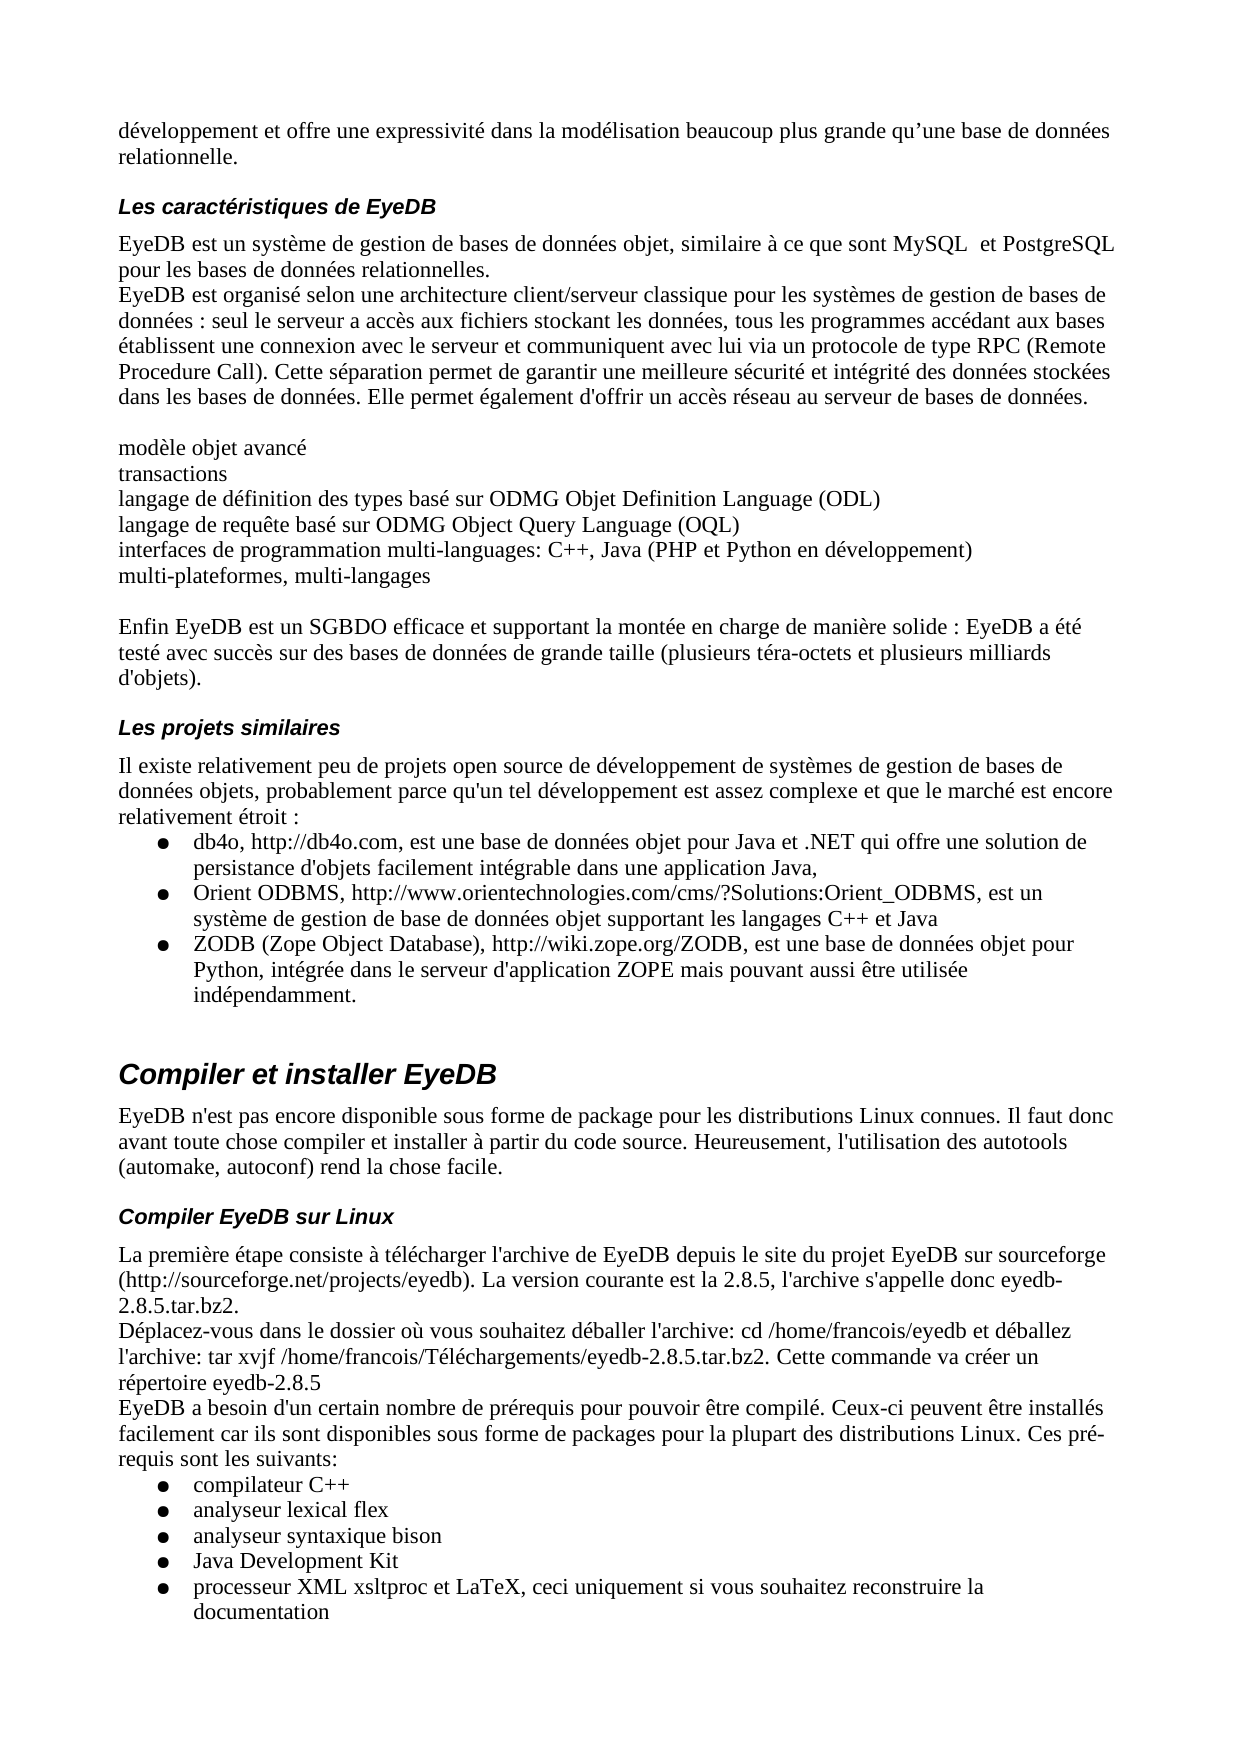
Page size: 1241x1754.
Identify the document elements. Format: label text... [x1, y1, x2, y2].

text Enfin EyeDB est un SGBDO efficace et supportant la montée en charge de manière solide : EyeDB a été testé avec succès sur des bases de données de grande taille (plusieurs téra-octets et plusieurs milliards d'objets). [118, 614, 1122, 691]
list Orient ODBMS, http://www.orientechnologies.com/cms/?Solutions:Orient_ODBMS, est un système de gestion de base de données objet supportant les langages C++ et Java [156, 880, 1122, 931]
text EyeDB est organisé selon une architecture client/serveur classique pour les systèmes de gestion de bases de données : seul le serveur a accès aux fichiers stockant les données, tous les programmes accédant aux bases établissent une connexion avec le serveur et communiquent avec lui via un protocole de type RPC (Remote Procedure Call). Cette séparation permet de garantir une meilleure sécurité et intégrité des données stockées dans les bases de données. Elle permet également d'offrir un accès réseau au serveur de bases de données. [118, 282, 1122, 410]
text interfaces de programmation multi-languages: C++, Java (PHP et Python en développement) [118, 537, 1122, 563]
text langage de requête basé sur ODMG Object Query Language (OQL) [118, 512, 1122, 537]
subtitle Les projets similaires [118, 716, 1122, 740]
text Il existe relativement peu de projets open source de développement de systèmes de gestion de bases de données objets, probablement parce qu'un tel développement est assez complexe et que le marché est encore relativement étroit : [118, 752, 1122, 829]
list processeur XML xsltproc et LaTeX, ceci uniquement si vous souhaitez reconstruire la documentation [156, 1573, 1122, 1624]
text EyeDB n'est pas encore disponible sous forme de package pour les distributions Linux connues. Il faut donc avant toute chose compiler et installer à partir du code source. Heureusement, l'utilisation des autotools (automake, autoconf) rend la chose facile. [118, 1103, 1122, 1180]
text langage de définition des types basé sur ODMG Objet Definition Language (ODL) [118, 486, 1122, 512]
list compilateur C++ [156, 1471, 1122, 1497]
list db4o, http://db4o.com, est une base de données objet pour Java et .NET qui offre une solution de persistance d'objets facilement intégrable dans une application Java, [156, 829, 1122, 880]
list analyseur lexical flex [156, 1497, 1122, 1522]
text EyeDB est un système de gestion de bases de données objet, similaire à ce que sont MySQL et PostgreSQL pour les bases de données relationnelles. [118, 231, 1122, 282]
text multi-plateformes, multi-langages [118, 563, 1122, 588]
text développement et offre une expressivité dans la modélisation beaucoup plus grande qu’une base de données relationnelle. [118, 118, 1122, 169]
subtitle Les caractéristiques de EyeDB [118, 194, 1122, 219]
text Déplacez-vous dans le dossier où vous souhaitez déballer l'archive: cd /home/francois/eyedb et déballez l'archive: tar xvjf /home/francois/Téléchargements/eyedb-2.8.5.tar.bz2. Cette commande va créer un répertoire eyedb-2.8.5 [118, 1318, 1122, 1395]
text La première étape consiste à télécharger l'archive de EyeDB depuis le site du projet EyeDB sur sourceforge (http://sourceforge.net/projects/eyedb). La version courante est la 2.8.5, l'archive s'appelle donc eyedb-2.8.5.tar.bz2. [118, 1242, 1122, 1318]
list ZODB (Zope Object Database), http://wiki.zope.org/ZODB, est une base de données objet pour Python, intégrée dans le serveur d'application ZOPE mais pouvant aussi être utilisée indépendamment. [156, 931, 1122, 1008]
list Java Development Kit [156, 1548, 1122, 1573]
text transactions [118, 461, 1122, 486]
subtitle Compiler EyeDB sur Linux [118, 1205, 1122, 1229]
text modèle objet avancé [118, 435, 1122, 461]
text EyeDB a besoin d'un certain nombre de prérequis pour pouvoir être compilé. Ceux-ci peuvent être installés facilement car ils sont disponibles sous forme de packages pour la plupart des distributions Linux. Ces pré-requis sont les suivants: [118, 1395, 1122, 1471]
subtitle Compiler et installer EyeDB [118, 1058, 1122, 1091]
list analyseur syntaxique bison [156, 1522, 1122, 1548]
